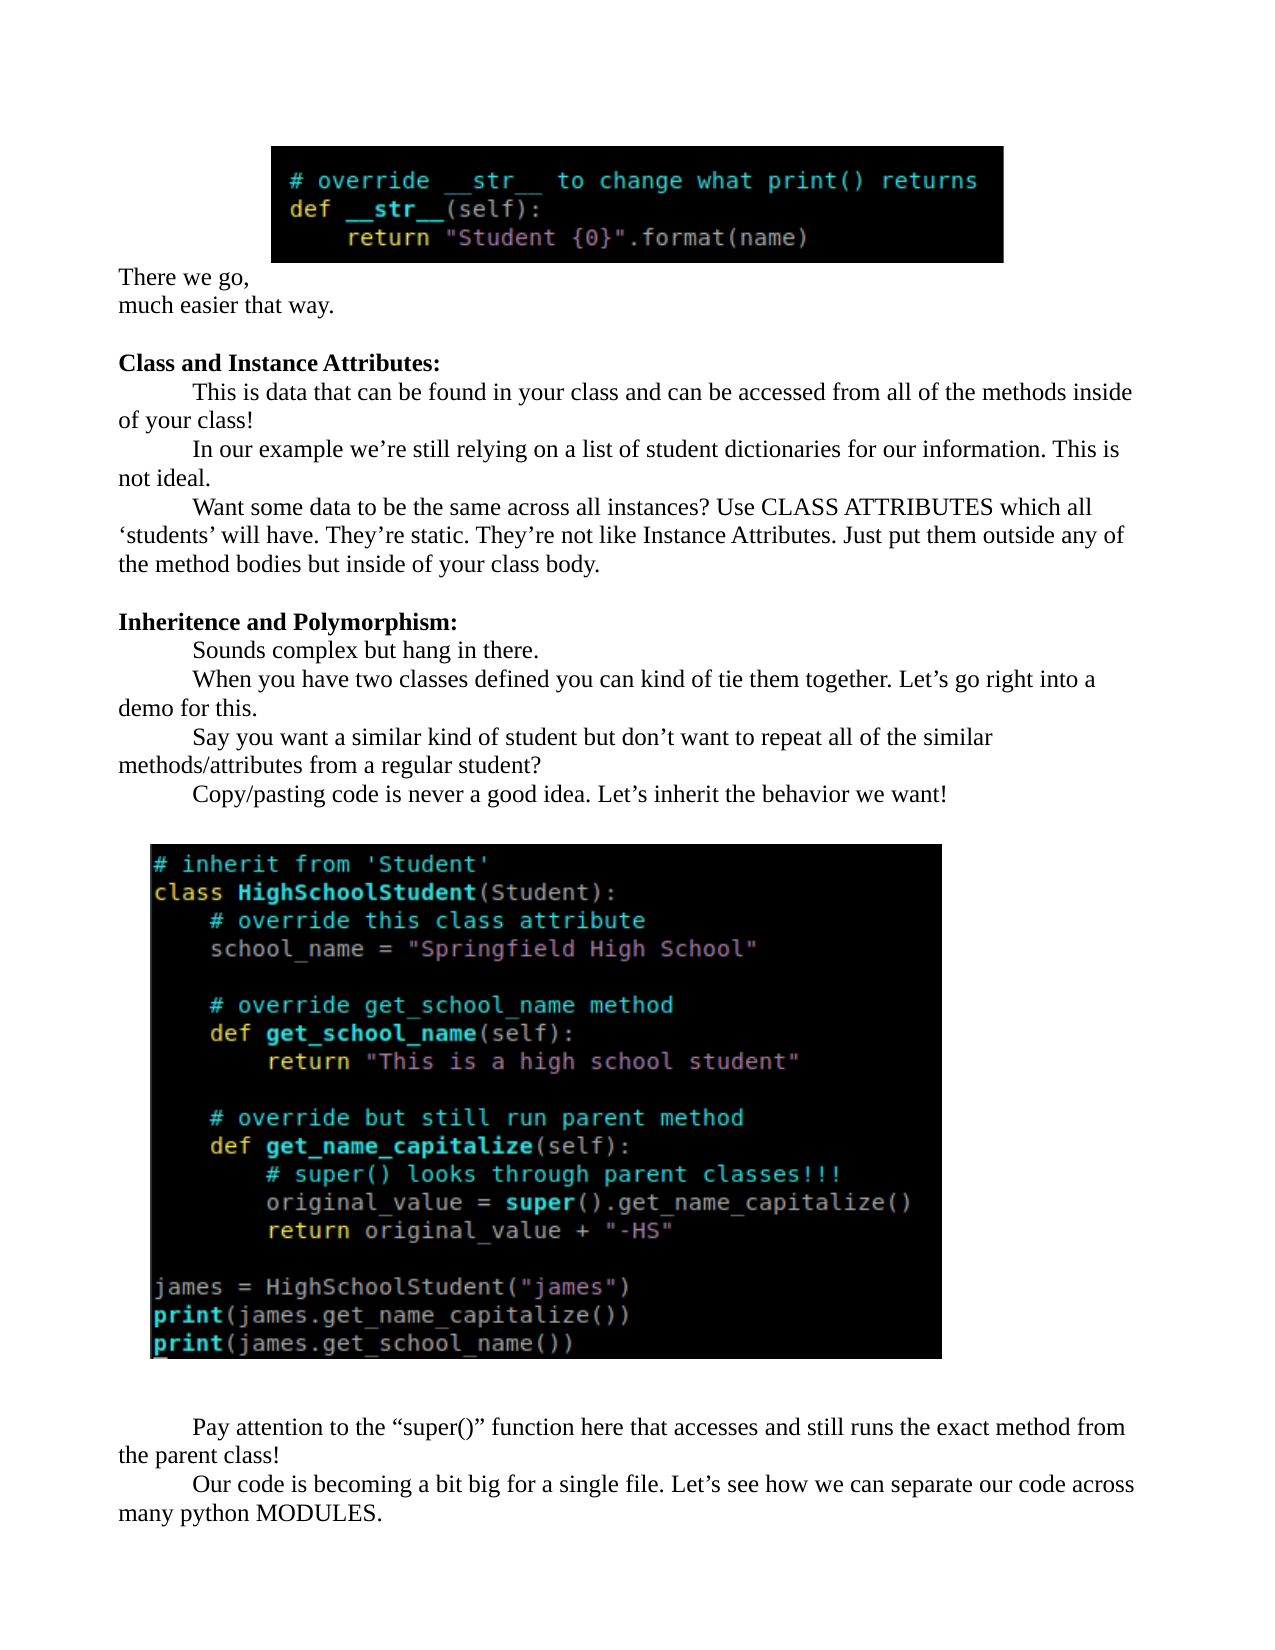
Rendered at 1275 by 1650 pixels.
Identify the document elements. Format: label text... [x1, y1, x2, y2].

text Our code is becoming a bit big for a single file. Let’s see how we can separate our code across many python MODULES. [118, 1469, 1157, 1527]
text Class and Instance Attributes: [118, 348, 1157, 377]
text Inheritence and Polymorphism: [118, 607, 1157, 636]
text Want some data to be the same across all instances? Use CLASS ATTRIBUTES which all ‘students’ will have. They’re static. They’re not like Instance Attributes. Just put them outside any of the method bodies but inside of your class body. [118, 492, 1157, 578]
text Copy/pasting code is never a good idea. Let’s inherit the behavior we want! [118, 779, 1157, 808]
picture [271, 146, 1004, 263]
text This is data that can be found in your class and can be accessed from all of the methods inside of your class! [118, 377, 1157, 434]
text Sounds complex but hang in there. [118, 636, 1157, 664]
text There we go, much easier that way. [118, 262, 1157, 319]
text Pay attention to the “super()” function here that accesses and still runs the exact method from the parent class! [118, 1412, 1157, 1469]
text In our example we’re still relying on a list of student dictionaries for our information. This is not ideal. [118, 434, 1157, 492]
picture [150, 844, 942, 1359]
text Say you want a similar kind of student but don’t want to repeat all of the similar methods/attributes from a regular student? [118, 722, 1157, 779]
text When you have two classes defined you can kind of tie them together. Let’s go right into a demo for this. [118, 664, 1157, 722]
